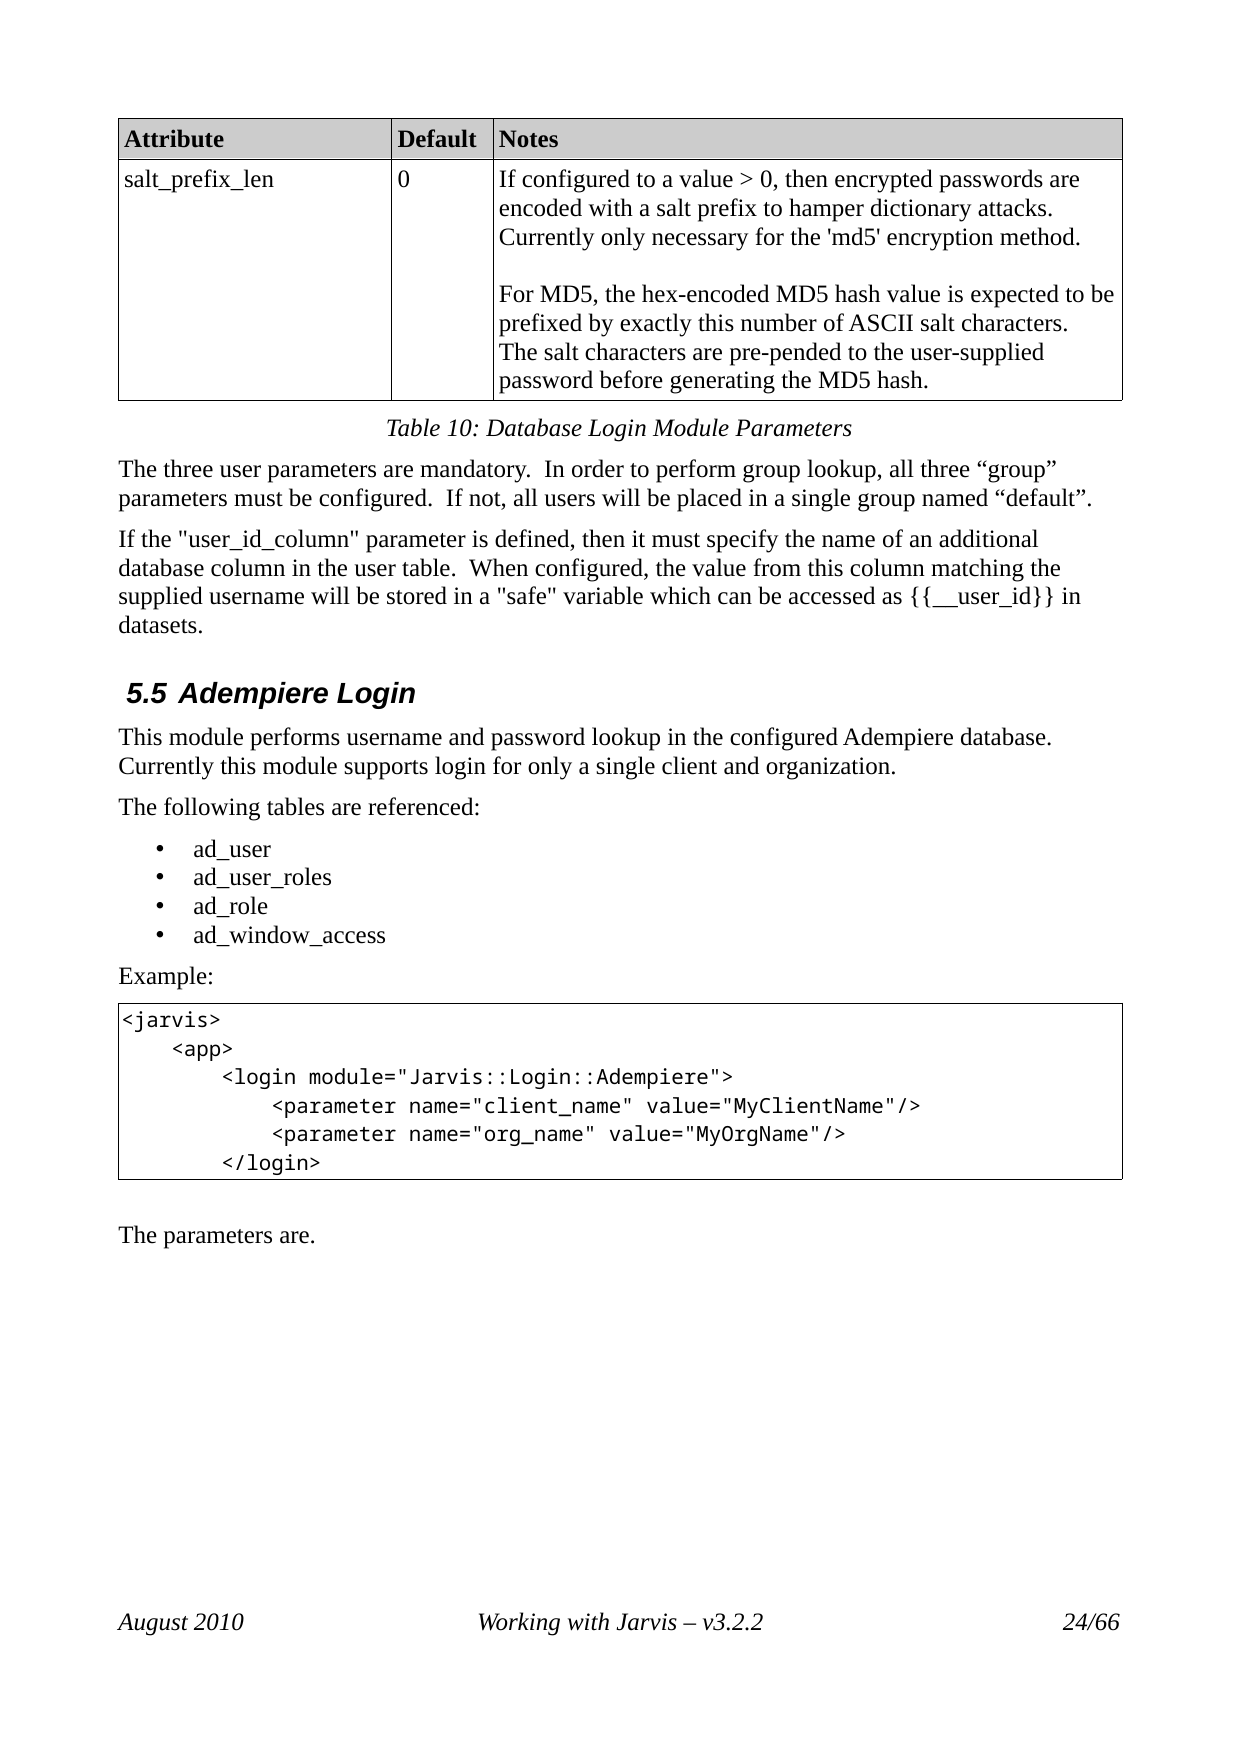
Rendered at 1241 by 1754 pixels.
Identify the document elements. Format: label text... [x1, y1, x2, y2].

text Table 10: Database Login Module Parameters [118, 413, 1122, 441]
subtitle Adempiere Login [118, 676, 1122, 710]
text This module performs username and password lookup in the configured Adempiere database. Currently this module supports login for only a single client and organization. [118, 722, 1122, 780]
text If the "user_id_column" parameter is defined, then it must specify the name of an additional database column in the user table. When configured, the value from this column matching the supplied username will be stored in a "safe" variable which can be accessed as {{__user_id}} in datasets. [118, 524, 1122, 639]
text <jarvis> [119, 1004, 1122, 1031]
table_cell If configured to a value > 0, then encrypted passwords are encoded with a salt prefix to hamper dictionary attacks. Currently only necessary for the 'md5' encryption method. For MD5, the hex-encoded MD5 hash value is expected to be prefixed by exactly this number of ASCII salt characters. The salt characters are pre-pended to the user-supplied password before generating the MD5 hash. [494, 160, 1122, 400]
text <login module="Jarvis::Login::Adempiere"> [119, 1059, 1122, 1088]
table_header Notes [494, 119, 1122, 158]
list ad_user [156, 834, 1122, 862]
table_header Attribute [119, 119, 391, 158]
text The parameters are. [118, 1220, 1122, 1249]
text <app> [119, 1031, 1122, 1059]
text Example: [118, 961, 1122, 990]
list ad_role [156, 891, 1122, 920]
text The three user parameters are mandatory. In order to perform group lookup, all three “group” parameters must be configured. If not, all users will be placed in a single group named “default”. [118, 454, 1122, 511]
list ad_user_roles [156, 862, 1122, 891]
text <parameter name="client_name" value="MyClientName"/> [119, 1088, 1122, 1116]
text The following tables are referenced: [118, 792, 1122, 821]
table_cell salt_prefix_len [119, 160, 391, 400]
table_header Default [392, 119, 493, 158]
list ad_window_access [156, 920, 1122, 949]
text </login> [119, 1144, 1122, 1179]
text <parameter name="org_name" value="MyOrgName"/> [119, 1116, 1122, 1144]
table_cell 0 [392, 160, 493, 400]
